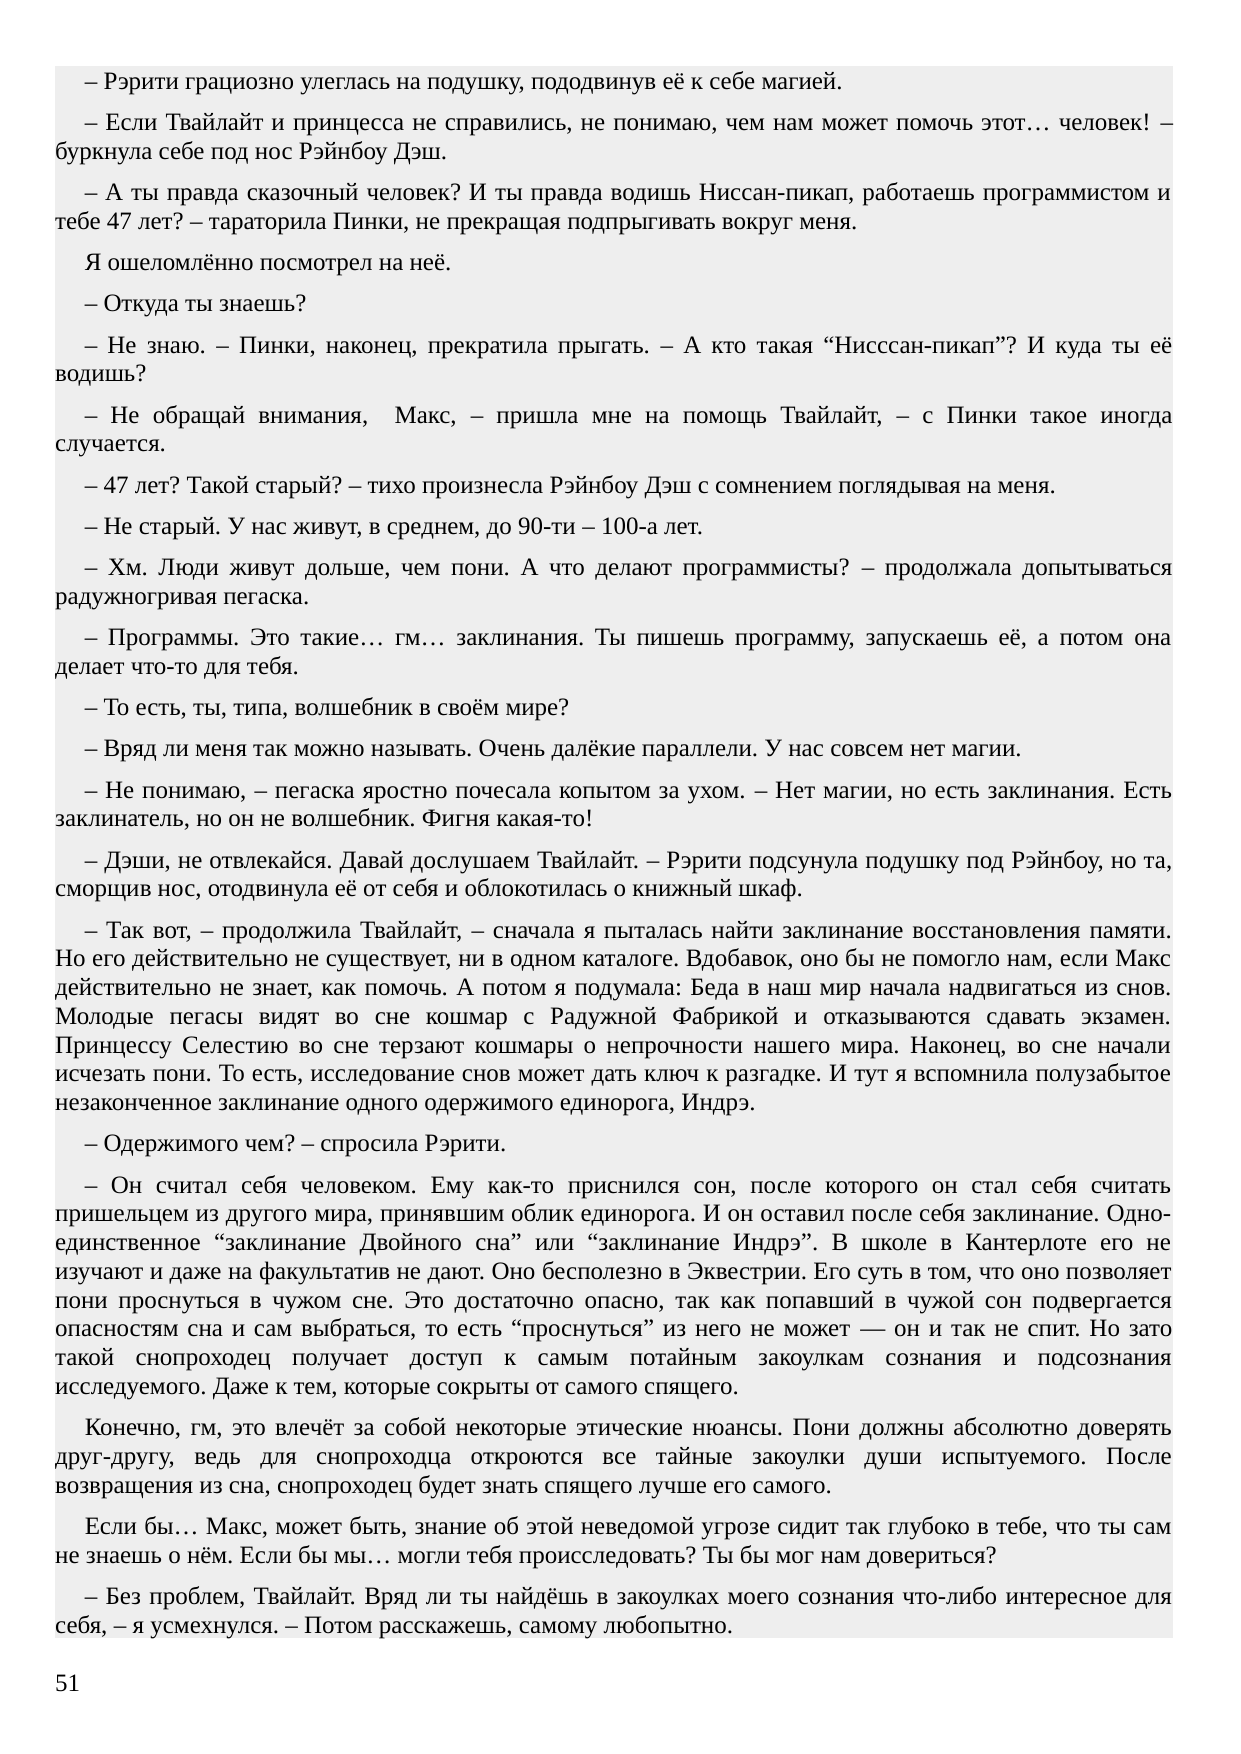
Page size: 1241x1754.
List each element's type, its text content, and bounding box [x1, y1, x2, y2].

text – Так вот, – продолжила Твайлайт, – сначала я пыталась найти заклинание восстановления памяти. Но его действительно не существует, ни в одном каталоге. Вдобавок, оно бы не помогло нам, если Макс действительно не знает, как помочь. А потом я подумала: Беда в наш мир начала надвигаться из снов. Молодые пегасы видят во сне кошмар с Радужной Фабрикой и отказываются сдавать экзамен. Принцессу Селестию во сне терзают кошмары о непрочности нашего мира. Наконец, во сне начали исчезать пони. То есть, исследование снов может дать ключ к разгадке. И тут я вспомнила полузабытое незаконченное заклинание одного одержимого единорога, Индрэ. [55, 915, 1173, 1116]
text – Не старый. У нас живут, в среднем, до 90-ти – 100-а лет. [55, 511, 1173, 540]
text – Дэши, не отвлекайся. Давай дослушаем Твайлайт. – Рэрити подсунула подушку под Рэйнбоу, но та, сморщив нос, отодвинула её от себя и облокотилась о книжный шкаф. [55, 845, 1173, 902]
text Если бы… Макс, может быть, знание об этой неведомой угрозе сидит так глубоко в тебе, что ты сам не знаешь о нём. Если бы мы… могли тебя происследовать? Ты бы мог нам довериться? [55, 1511, 1173, 1568]
text – Не обращай внимания, Макс, – пришла мне на помощь Твайлайт, – с Пинки такое иногда случается. [55, 400, 1173, 457]
text – Не понимаю, – пегаска яростно почесала копытом за ухом. – Нет магии, но есть заклинания. Есть заклинатель, но он не волшебник. Фигня какая-то! [55, 775, 1173, 832]
text – Он считал себя человеком. Ему как-то приснился сон, после которого он стал себя считать пришельцем из другого мира, принявшим облик единорога. И он оставил после себя заклинание. Одно-единственное “заклинание Двойного сна” или “заклинание Индрэ”. В школе в Кантерлоте его не изучают и даже на факультатив не дают. Оно бесполезно в Эквестрии. Его суть в том, что оно позволяет пони проснуться в чужом сне. Это достаточно опасно, так как попавший в чужой сон подвергается опасностям сна и сам выбраться, то есть “проснуться” из него не может — он и так не спит. Но зато такой снопроходец получает доступ к самым потайным закоулкам сознания и подсознания исследуемого. Даже к тем, которые сокрыты от самого спящего. [55, 1170, 1173, 1400]
text – Программы. Это такие… гм… заклинания. Ты пишешь программу, запускаешь её, а потом она делает что-то для тебя. [55, 622, 1173, 680]
text – Рэрити грациозно улеглась на подушку, пододвинув её к себе магией. [55, 66, 1173, 95]
text – То есть, ты, типа, волшебник в своём мире? [55, 692, 1173, 721]
text – Без проблем, Твайлайт. Вряд ли ты найдёшь в закоулках моего сознания что-либо интересное для себя, – я усмехнулся. – Потом расскажешь, самому любопытно. [55, 1581, 1173, 1638]
text – Вряд ли меня так можно называть. Очень далёкие параллели. У нас совсем нет магии. [55, 733, 1173, 762]
text – Одержимого чем? – спросила Рэрити. [55, 1128, 1173, 1157]
text Я ошеломлённо посмотрел на неё. [55, 247, 1173, 276]
text – Если Твайлайт и принцесса не справились, не понимаю, чем нам может помочь этот… человек! – буркнула себе под нос Рэйнбоу Дэш. [55, 107, 1173, 165]
text – 47 лет? Такой старый? – тихо произнесла Рэйнбоу Дэш с сомнением поглядывая на меня. [55, 470, 1173, 498]
text Конечно, гм, это влечёт за собой некоторые этические нюансы. Пони должны абсолютно доверять друг-другу, ведь для снопроходца откроются все тайные закоулки души испытуемого. После возвращения из сна, снопроходец будет знать спящего лучше его самого. [55, 1412, 1173, 1498]
text – Не знаю. – Пинки, наконец, прекратила прыгать. – А кто такая “Нисссан-пикап”? И куда ты её водишь? [55, 330, 1173, 387]
text – А ты правда сказочный человек? И ты правда водишь Ниссан-пикап, работаешь программистом и тебе 47 лет? – тараторила Пинки, не прекращая подпрыгивать вокруг меня. [55, 177, 1173, 235]
text – Откуда ты знаешь? [55, 288, 1173, 317]
text – Хм. Люди живут дольше, чем пони. А что делают программисты? – продолжала допытываться радужногривая пегаска. [55, 552, 1173, 610]
